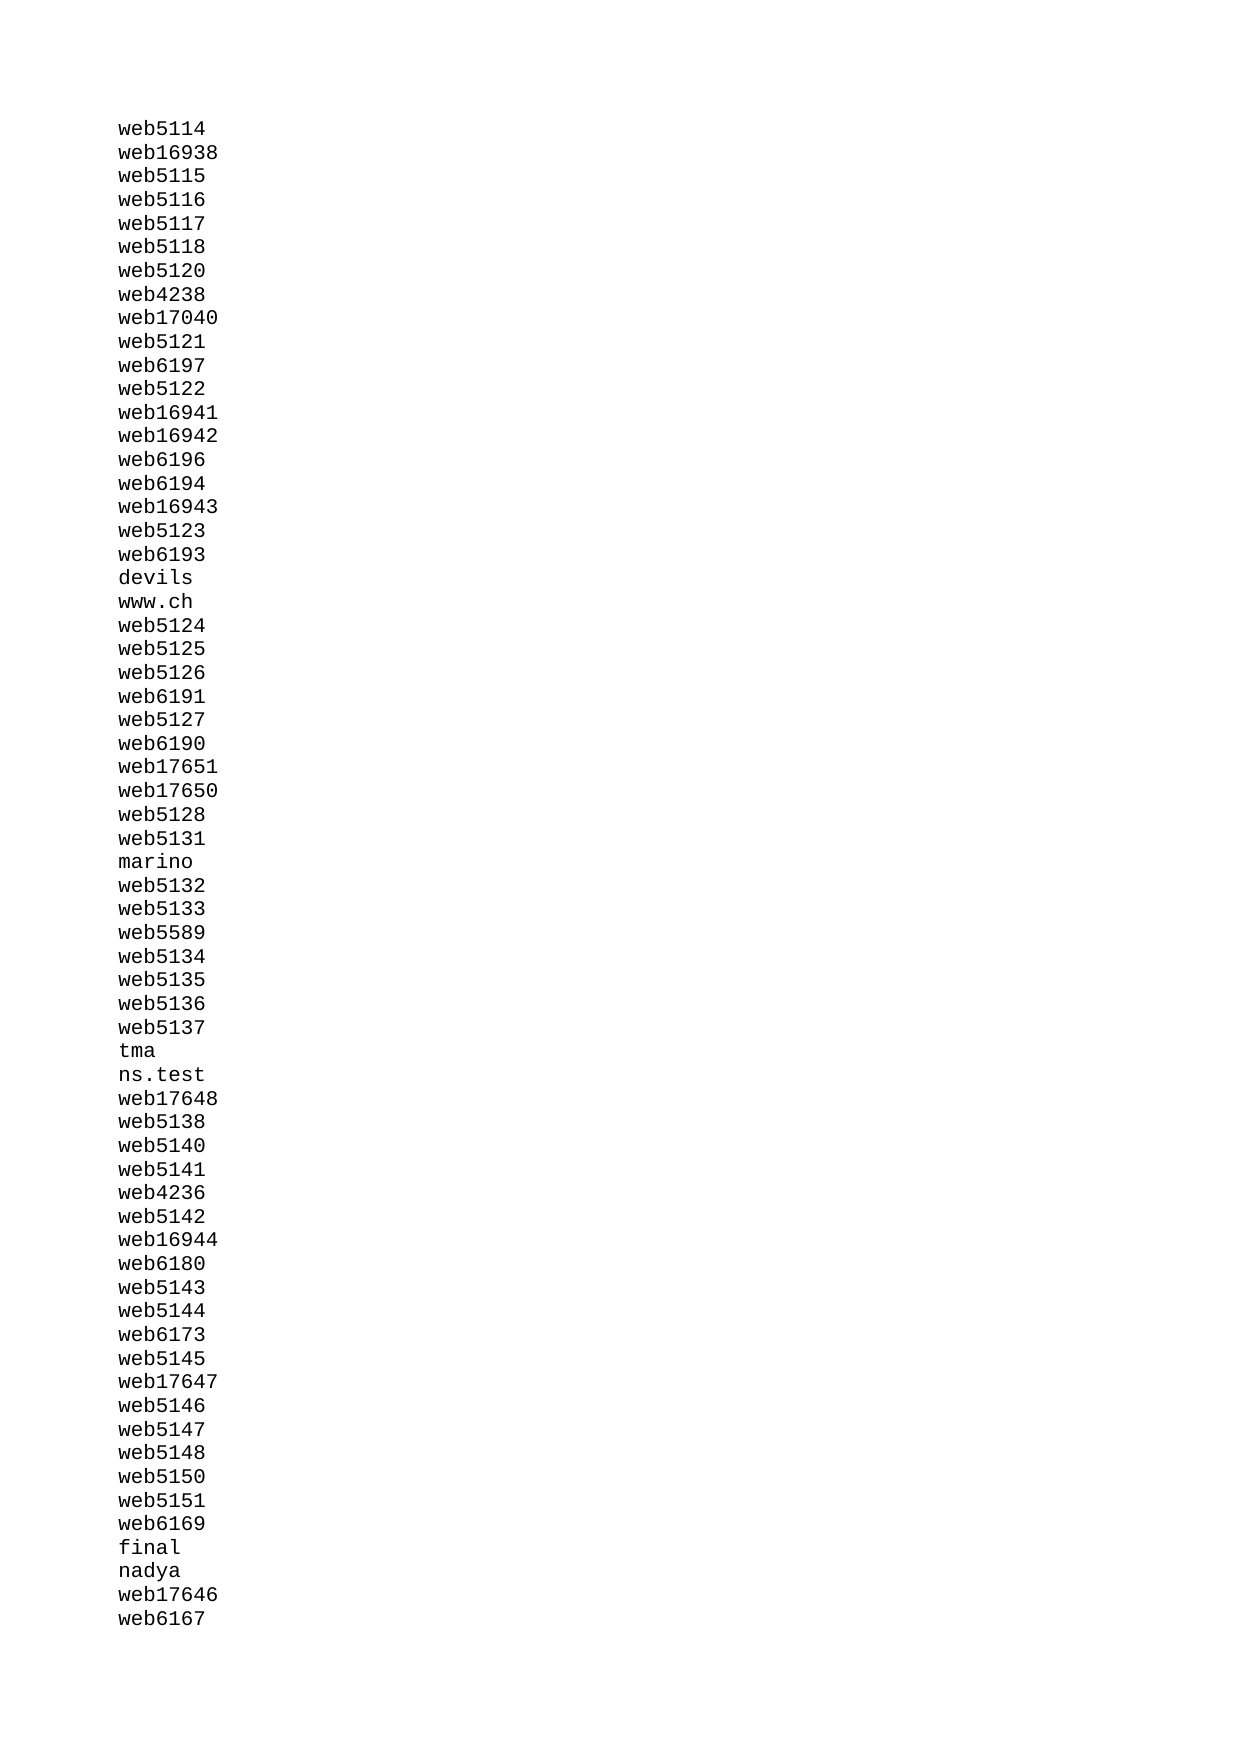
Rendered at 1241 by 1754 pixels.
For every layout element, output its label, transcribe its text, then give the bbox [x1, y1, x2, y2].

text web17648 [118, 1088, 1122, 1111]
text marino [118, 851, 1122, 875]
text web5114 [118, 118, 1122, 142]
text web6173 [118, 1324, 1122, 1348]
text web17647 [118, 1371, 1122, 1395]
text web17650 [118, 780, 1122, 804]
text web6167 [118, 1608, 1122, 1631]
text web5133 [118, 898, 1122, 922]
text web16942 [118, 426, 1122, 449]
text web5138 [118, 1111, 1122, 1135]
text web5143 [118, 1277, 1122, 1300]
text web5117 [118, 213, 1122, 236]
text web5142 [118, 1206, 1122, 1229]
text web5141 [118, 1158, 1122, 1182]
text web5124 [118, 615, 1122, 638]
text web5125 [118, 638, 1122, 662]
text web5589 [118, 922, 1122, 946]
text web5123 [118, 520, 1122, 544]
text web5148 [118, 1442, 1122, 1466]
text web5131 [118, 827, 1122, 851]
text web16944 [118, 1229, 1122, 1253]
text web6191 [118, 686, 1122, 709]
text web5116 [118, 189, 1122, 213]
text web5147 [118, 1419, 1122, 1442]
text web6197 [118, 354, 1122, 378]
text www.ch [118, 591, 1122, 615]
text tma [118, 1040, 1122, 1064]
text web5115 [118, 165, 1122, 189]
text web5132 [118, 875, 1122, 898]
text web5135 [118, 969, 1122, 993]
text web16941 [118, 402, 1122, 426]
text web5140 [118, 1135, 1122, 1158]
text web5127 [118, 709, 1122, 733]
text web6180 [118, 1253, 1122, 1277]
text web17646 [118, 1584, 1122, 1608]
text web6196 [118, 449, 1122, 473]
text web6169 [118, 1513, 1122, 1537]
text web5128 [118, 804, 1122, 827]
text web6194 [118, 473, 1122, 496]
text web5145 [118, 1348, 1122, 1371]
text web16943 [118, 496, 1122, 520]
text web6190 [118, 733, 1122, 757]
text web5118 [118, 236, 1122, 260]
text ns.test [118, 1064, 1122, 1088]
text web17651 [118, 757, 1122, 780]
text web4236 [118, 1182, 1122, 1206]
text web5122 [118, 378, 1122, 402]
text web5144 [118, 1300, 1122, 1324]
text nadya [118, 1561, 1122, 1584]
text web5150 [118, 1466, 1122, 1489]
text web17040 [118, 307, 1122, 331]
text web5136 [118, 993, 1122, 1017]
text final [118, 1537, 1122, 1561]
text web5126 [118, 662, 1122, 686]
text web5121 [118, 331, 1122, 354]
text web16938 [118, 142, 1122, 165]
text web5151 [118, 1489, 1122, 1513]
text web5146 [118, 1395, 1122, 1419]
text web6193 [118, 544, 1122, 567]
text devils [118, 567, 1122, 591]
text web4238 [118, 284, 1122, 307]
text web5134 [118, 946, 1122, 969]
text web5137 [118, 1017, 1122, 1040]
text web5120 [118, 260, 1122, 284]
